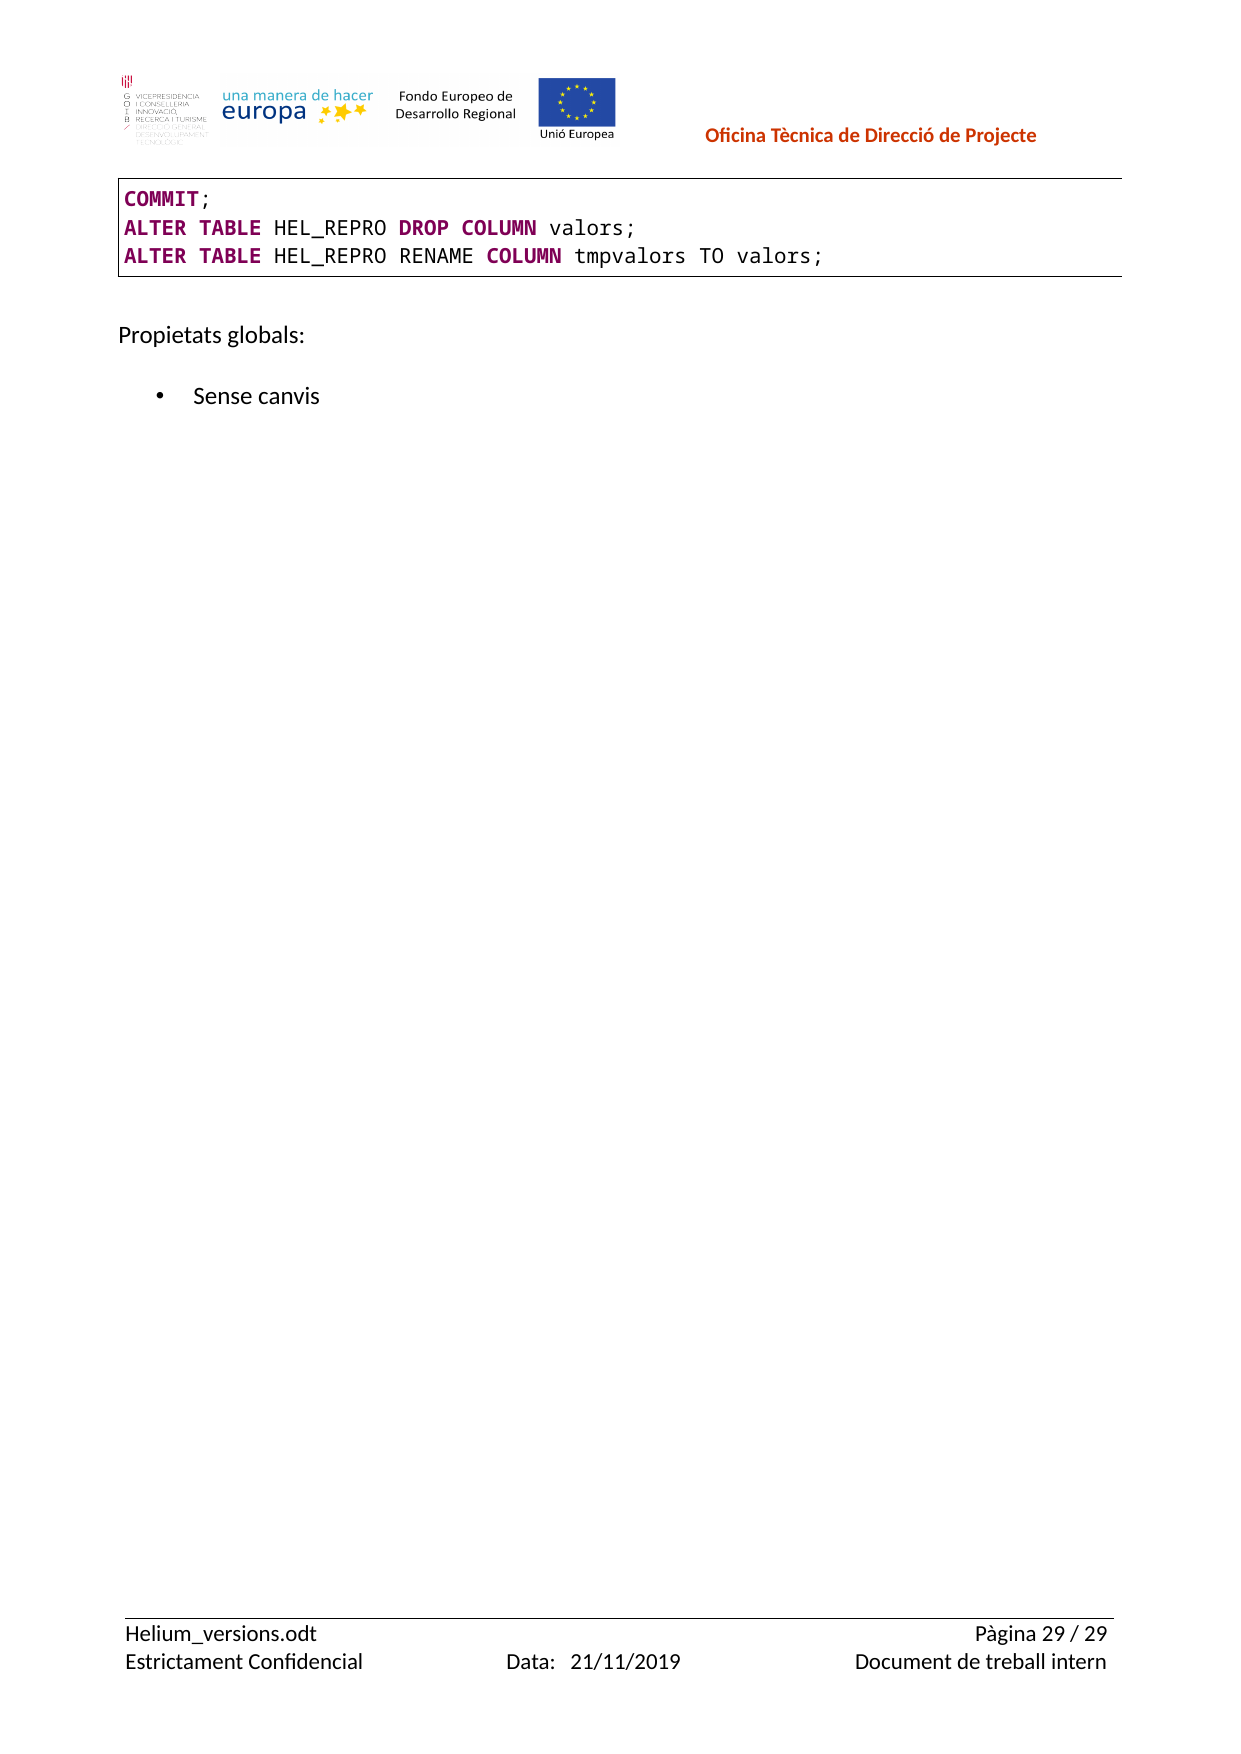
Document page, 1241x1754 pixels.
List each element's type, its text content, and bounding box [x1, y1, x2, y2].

text Propietats globals: [118, 319, 1122, 349]
picture [118, 73, 213, 147]
list Sense canvis [156, 380, 1122, 411]
table_header COMMIT; ALTER TABLE HEL_REPRO DROP COLUMN valors; ALTER TABLE HEL_REPRO RENAME COLUMN tmpvalors TO valors; [119, 179, 1122, 276]
picture [219, 73, 621, 147]
